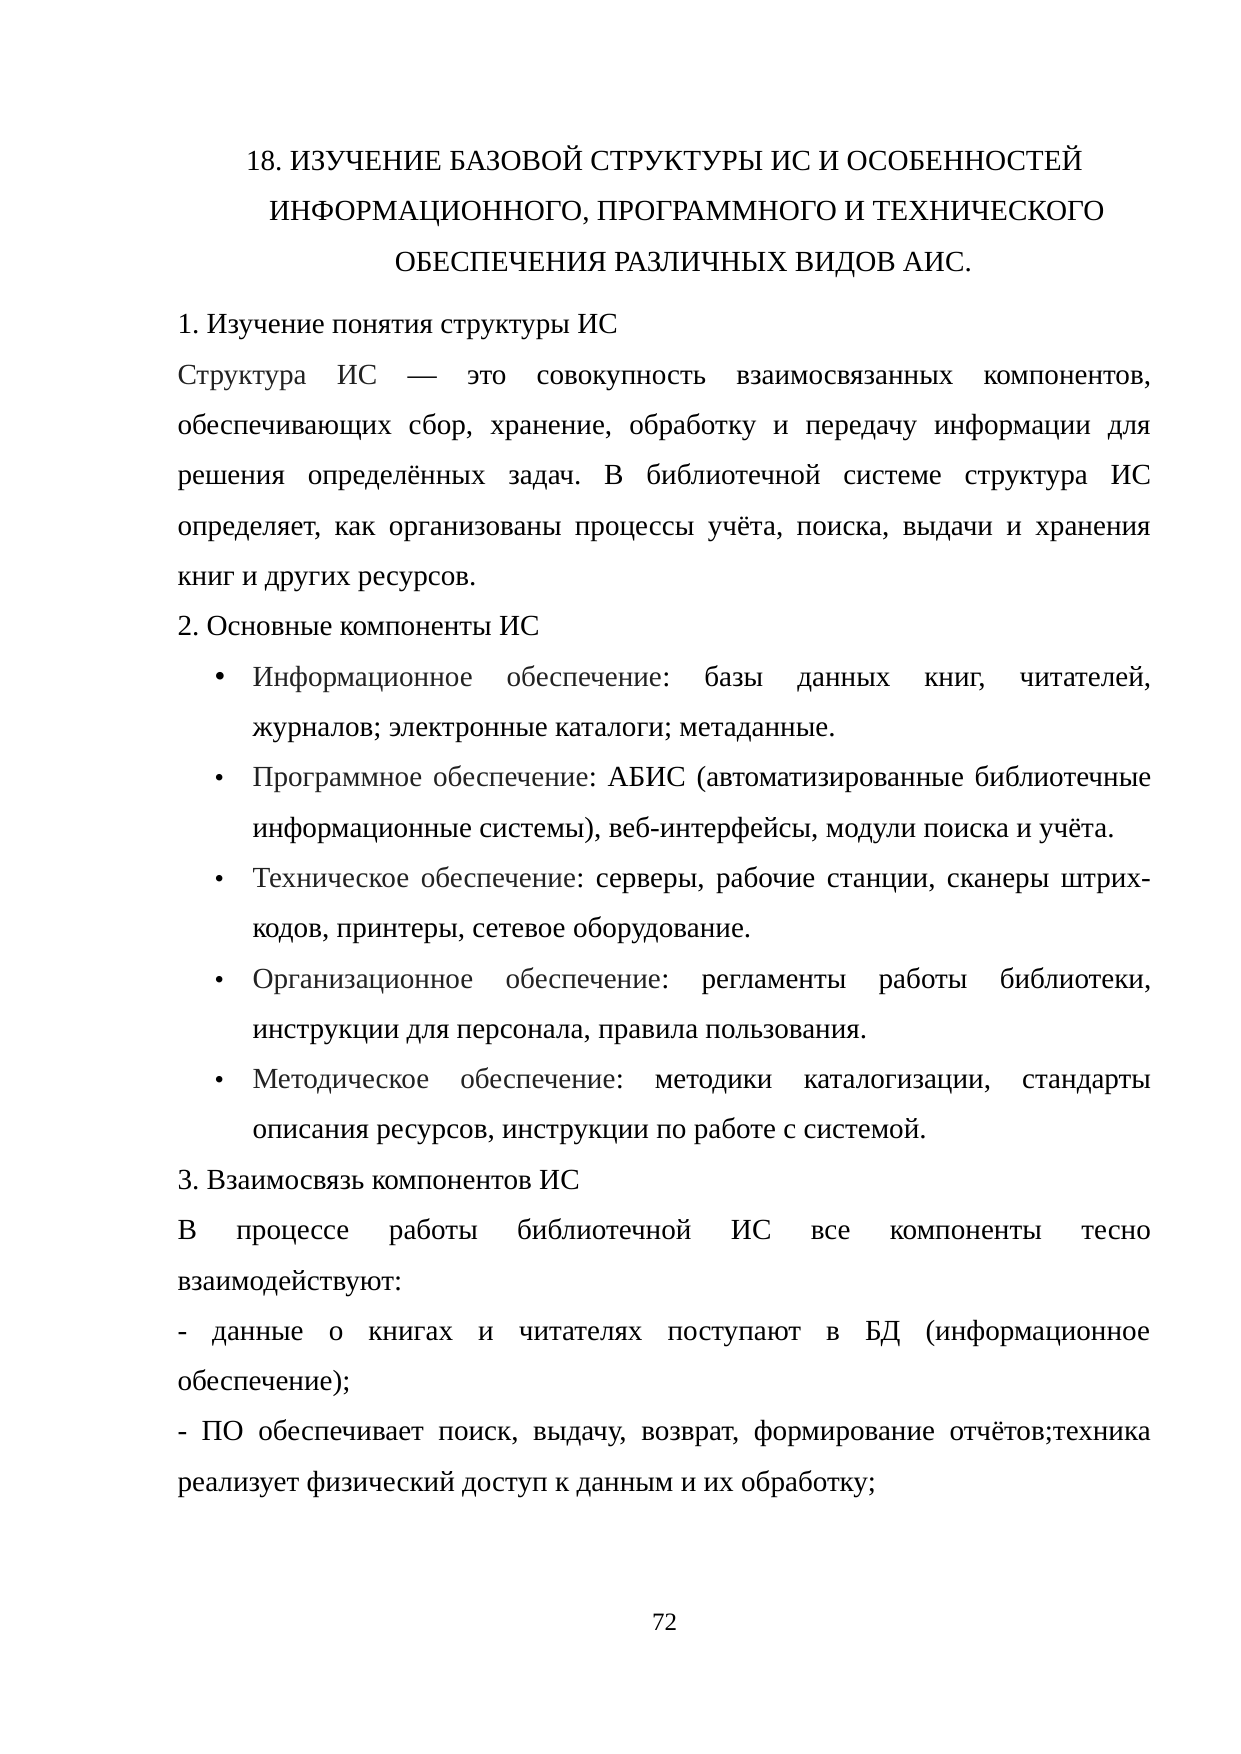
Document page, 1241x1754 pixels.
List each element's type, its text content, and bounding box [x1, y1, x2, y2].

text - ПО обеспечивает поиск, выдачу, возврат, формирование отчётов;техника реализует физический доступ к данным и их обработку; [177, 1413, 1152, 1497]
text Структура ИС — это совокупность взаимосвязанных компонентов, обеспечивающих сбор, хранение, обработку и передачу информации для решения определённых задач. В библиотечной системе структура ИС определяет, как организованы процессы учёта, поиска, выдачи и хранения книг и других ресурсов. [177, 357, 1152, 592]
text 1. Изучение понятия структуры ИС [177, 307, 1152, 340]
text - данные о книгах и читателях поступают в БД (информационное обеспечение); [177, 1313, 1152, 1397]
text 3. Взаимосвязь компонентов ИС [177, 1162, 1152, 1196]
list Техническое обеспечение: серверы, рабочие станции, сканеры штрих-кодов, принтеры, сетевое оборудование. [215, 860, 1152, 944]
text 2. Основные компоненты ИС [177, 608, 1152, 642]
list Информационное обеспечение: базы данных книг, читателей, журналов; электронные каталоги; метаданные. [215, 659, 1152, 743]
list Методическое обеспечение: методики каталогизации, стандарты описания ресурсов, инструкции по работе с системой. [215, 1061, 1152, 1145]
list Программное обеспечение: АБИС (автоматизированные библиотечные информационные системы), веб-интерфейсы, модули поиска и учёта. [215, 759, 1152, 843]
subtitle 18. ИЗУЧЕНИЕ БАЗОВОЙ СТРУКТУРЫ ИС И ОСОБЕННОСТЕЙ ИНФОРМАЦИОННОГО, ПРОГРАММНОГО И ТЕХНИЧЕСКОГО ОБЕСПЕЧЕНИЯ РАЗЛИЧНЫХ ВИДОВ АИС. [177, 143, 1152, 277]
text В процессе работы библиотечной ИС все компоненты тесно взаимодействуют: [177, 1212, 1152, 1296]
list Организационное обеспечение: регламенты работы библиотеки, инструкции для персонала, правила пользования. [215, 961, 1152, 1044]
